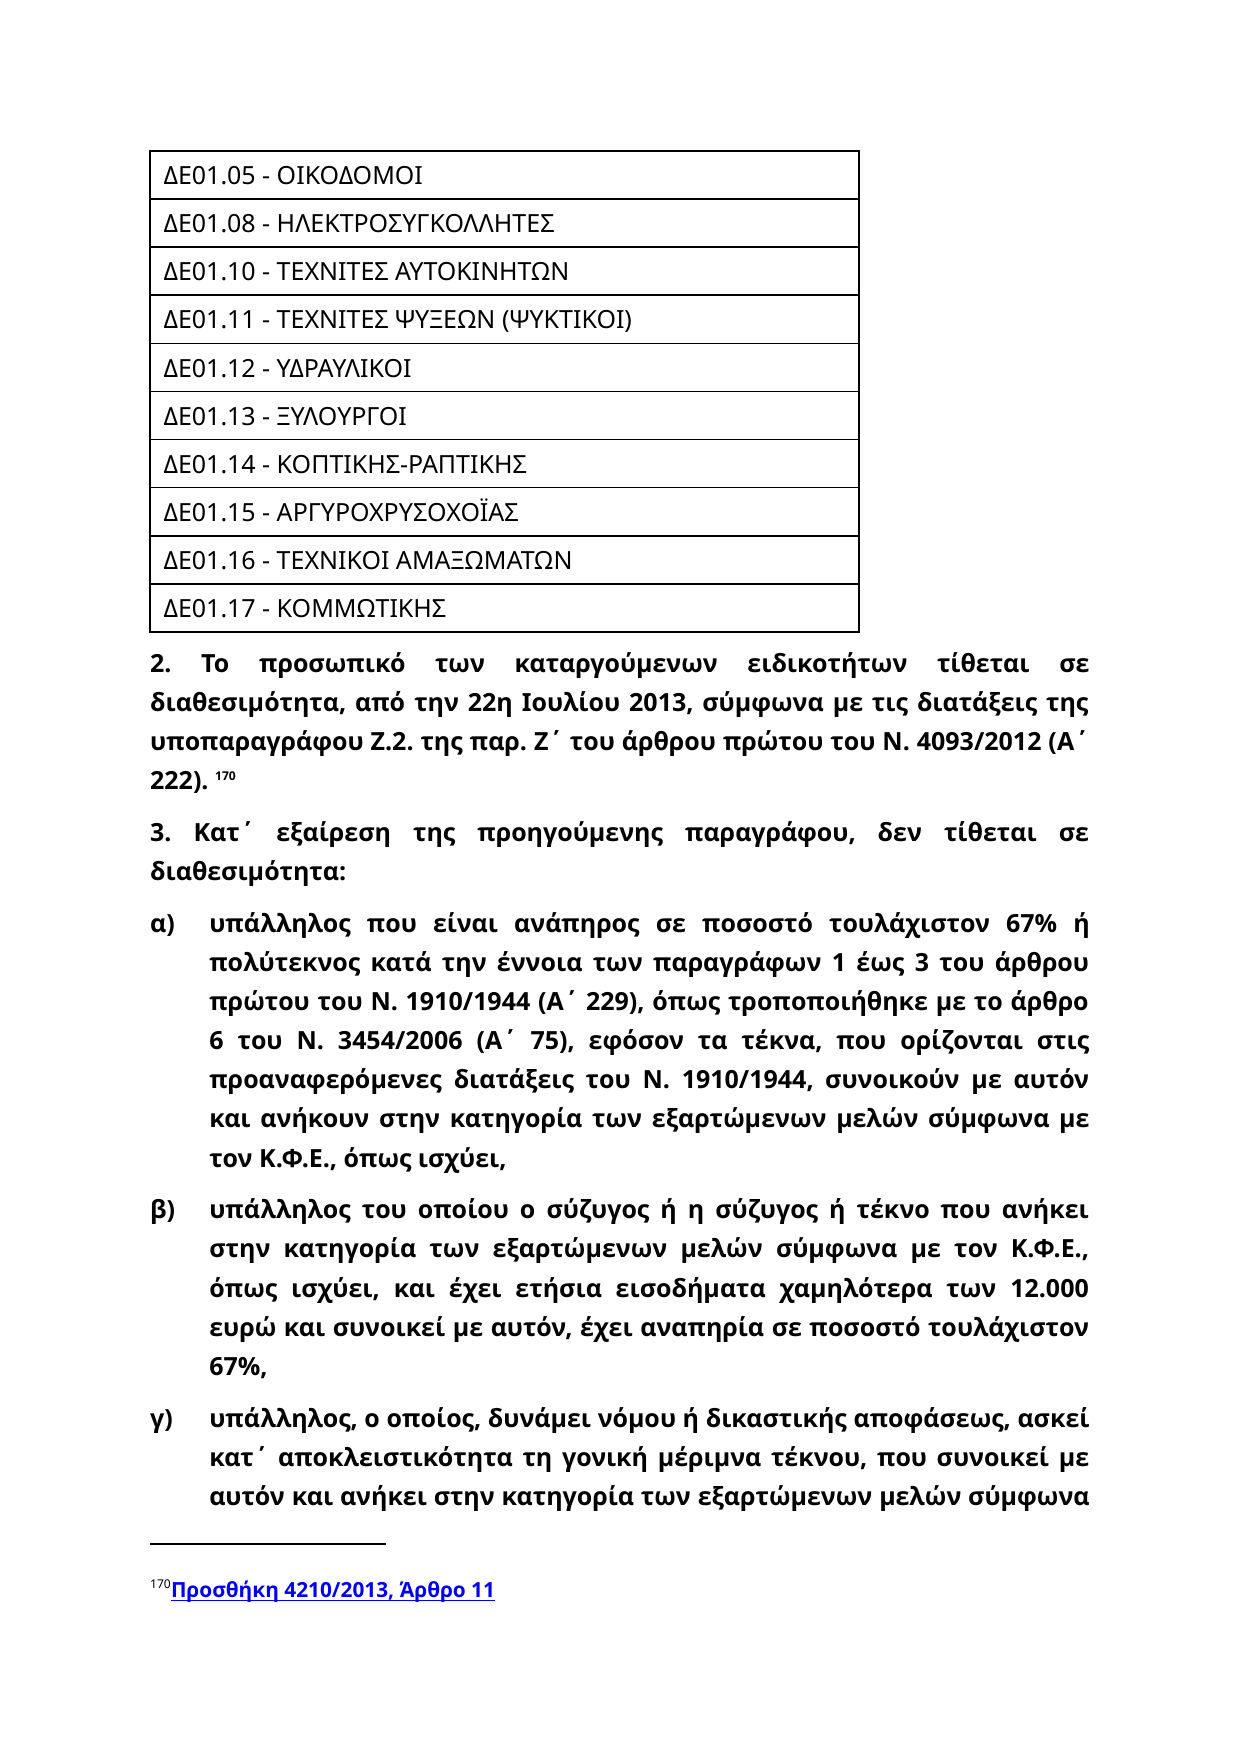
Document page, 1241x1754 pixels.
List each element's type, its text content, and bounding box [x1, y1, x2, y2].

text 2. Το προσωπικό των καταργούμενων ειδικοτήτων τίθεται σε διαθεσιμότητα, από την 22η Ιουλίου 2013, σύμφωνα με τις διατάξεις της υποπαραγράφου Ζ.2. της παρ. Ζ΄ του άρθρου πρώτου του Ν. 4093/2012 (Α΄ 222). [150, 645, 1090, 797]
table_cell ΔΕ01.10 - ΤΕΧΝΙΤΕΣ ΑΥΤΟΚΙΝΗΤΩΝ [151, 248, 858, 294]
text 3. Κατ΄ εξαίρεση της προηγούμενης παραγράφου, δεν τίθεται σε διαθεσιμότητα: [150, 814, 1090, 888]
table_cell ΔΕ01.05 - ΟΙΚΟΔΟΜΟΙ [151, 152, 858, 198]
text Προσθήκη 4210/2013, Άρθρο 11 [150, 1576, 1090, 1604]
table_cell ΔΕ01.11 - ΤΕΧΝΙΤΕΣ ΨΥΞΕΩΝ (ΨΥΚΤΙΚΟΙ) [151, 296, 858, 342]
table_cell ΔΕ01.13 - ΞΥΛΟΥΡΓΟΙ [151, 392, 858, 439]
table_cell ΔΕ01.14 - ΚΟΠΤΙΚΗΣ-ΡΑΠΤΙΚΗΣ [151, 440, 858, 487]
list β) υπάλληλος του οποίου ο σύζυγος ή η σύζυγος ή τέκνο που ανήκει στην κατηγορία των εξαρτώμενων μελών σύμφωνα με τον Κ.Φ.Ε., όπως ισχύει, και έχει ετήσια εισοδήματα χαμηλότερα των 12.000 ευρώ και συνοικεί με αυτόν, έχει αναπηρία σε ποσοστό τουλάχιστον 67%, [150, 1192, 1090, 1383]
list α) υπάλληλος που είναι ανάπηρος σε ποσοστό τουλάχιστον 67% ή πολύτεκνος κατά την έννοια των παραγράφων 1 έως 3 του άρθρου πρώτου του Ν. 1910/1944 (Α΄ 229), όπως τροποποιήθηκε με το άρθρο 6 του Ν. 3454/2006 (Α΄ 75), εφόσον τα τέκνα, που ορίζονται στις προαναφερόμενες διατάξεις του Ν. 1910/1944, συνοικούν με αυτόν και ανήκουν στην κατηγορία των εξαρτώμενων μελών σύμφωνα με τον Κ.Φ.Ε., όπως ισχύει, [150, 905, 1090, 1174]
table_cell ΔΕ01.17 - ΚΟΜΜΩΤΙΚΗΣ [151, 585, 858, 631]
table_cell ΔΕ01.12 - ΥΔΡΑΥΛΙΚΟΙ [151, 344, 858, 391]
table_cell ΔΕ01.15 - ΑΡΓΥΡΟΧΡΥΣΟΧΟΪΑΣ [151, 488, 858, 535]
table_cell ΔΕ01.08 - ΗΛΕΚΤΡΟΣΥΓΚΟΛΛΗΤΕΣ [151, 200, 858, 246]
list γ) υπάλληλος, ο οποίος, δυνάμει νόμου ή δικαστικής αποφάσεως, ασκεί κατ΄ αποκλειστικότητα τη γονική μέριμνα τέκνου, που συνοικεί με αυτόν και ανήκει στην κατηγορία των εξαρτώμενων μελών σύμφωνα [150, 1400, 1090, 1513]
table_cell ΔΕ01.16 - ΤΕΧΝΙΚΟΙ ΑΜΑΞΩΜΑΤΩΝ [151, 537, 858, 583]
